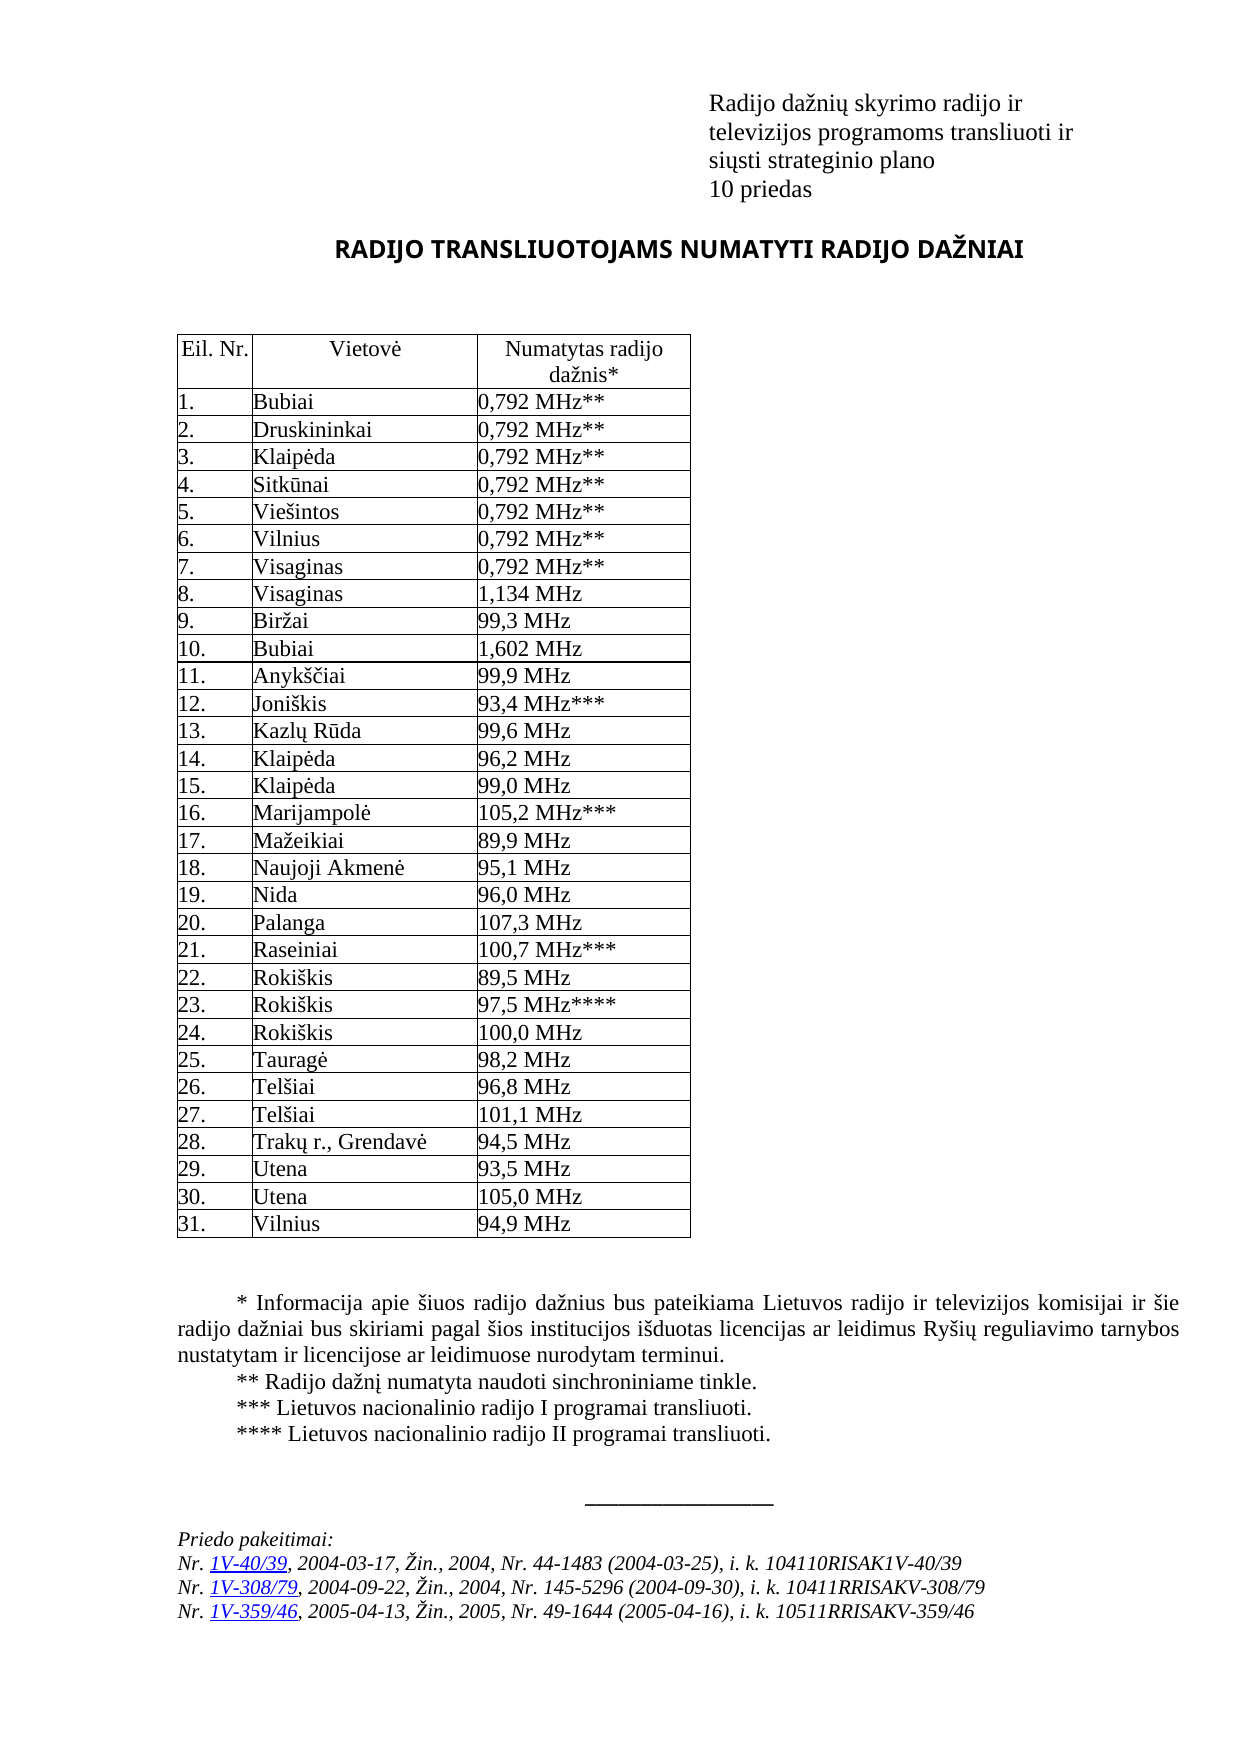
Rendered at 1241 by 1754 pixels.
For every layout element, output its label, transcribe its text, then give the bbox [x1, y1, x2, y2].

table_cell 105,2 MHz*** [478, 799, 690, 826]
table_cell 100,7 MHz*** [478, 936, 690, 963]
table_cell 26. [178, 1073, 252, 1100]
table_cell Viešintos [253, 498, 477, 524]
table_cell Trakų r., Grendavė [253, 1128, 477, 1154]
table_cell Visaginas [253, 553, 477, 579]
table_cell 107,3 MHz [478, 909, 690, 935]
table_cell 22. [178, 964, 252, 990]
table_cell Tauragė [253, 1046, 477, 1072]
table_cell 99,3 MHz [478, 608, 690, 634]
table_cell 0,792 MHz** [478, 525, 690, 552]
text Nr. 1V-359/46, 2005-04-13, Žin., 2005, Nr. 49-1644 (2005-04-16), i. k. 10511RRISAKV-359/46 [177, 1599, 1181, 1623]
table_cell 1,602 MHz [478, 635, 690, 661]
table_cell 1,134 MHz [478, 580, 690, 607]
table_cell 4. [178, 471, 252, 497]
table_cell Klaipėda [253, 745, 477, 771]
table_cell 25. [178, 1046, 252, 1072]
table_cell Bubiai [253, 389, 477, 415]
table_cell 96,8 MHz [478, 1073, 690, 1100]
table_cell 10. [178, 635, 252, 661]
table_cell 99,9 MHz [478, 663, 690, 689]
table_cell Joniškis [253, 690, 477, 716]
table_cell 16. [178, 799, 252, 826]
table_cell Mažeikiai [253, 827, 477, 853]
table_cell Raseiniai [253, 936, 477, 963]
table_cell 21. [178, 936, 252, 963]
table_cell 105,0 MHz [478, 1183, 690, 1209]
table_cell 17. [178, 827, 252, 853]
table_cell 93,4 MHz*** [478, 690, 690, 716]
table_cell 28. [178, 1128, 252, 1154]
table_cell 23. [178, 991, 252, 1017]
table_cell 15. [178, 772, 252, 798]
table_cell 12. [178, 690, 252, 716]
table_cell 18. [178, 854, 252, 881]
table_cell 0,792 MHz** [478, 416, 690, 442]
table_cell 99,6 MHz [478, 717, 690, 743]
table_cell Klaipėda [253, 772, 477, 798]
table_cell 3. [178, 443, 252, 469]
table_cell Utena [253, 1183, 477, 1209]
table_cell Nida [253, 882, 477, 908]
table_cell Druskininkai [253, 416, 477, 442]
table_header Eil. Nr. [178, 335, 252, 387]
table_cell Vilnius [253, 1210, 477, 1237]
table_cell Sitkūnai [253, 471, 477, 497]
text *** Lietuvos nacionalinio radijo I programai transliuoti. [177, 1394, 1181, 1421]
table_cell 24. [178, 1019, 252, 1045]
text Nr. 1V-40/39, 2004-03-17, Žin., 2004, Nr. 44-1483 (2004-03-25), i. k. 104110RISAK1V-40/39 [177, 1551, 1181, 1575]
text siųsti strateginio plano [177, 145, 1181, 174]
table_cell 9. [178, 608, 252, 634]
table_cell Telšiai [253, 1073, 477, 1100]
table_cell 8. [178, 580, 252, 607]
table_cell 29. [178, 1156, 252, 1182]
table_cell 0,792 MHz** [478, 498, 690, 524]
table_cell Rokiškis [253, 991, 477, 1017]
text * Informacija apie šiuos radijo dažnius bus pateikiama Lietuvos radijo ir televizijos komisijai ir šie radijo dažniai bus skiriami pagal šios institucijos išduotas licencijas ar leidimus Ryšių reguliavimo tarnybos nustatytam ir licencijose ar leidimuose nurodytam terminui. [177, 1289, 1181, 1368]
table_cell 11. [178, 663, 252, 689]
table_cell 0,792 MHz** [478, 389, 690, 415]
table_cell 98,2 MHz [478, 1046, 690, 1072]
table_cell Klaipėda [253, 443, 477, 469]
table_cell 97,5 MHz**** [478, 991, 690, 1017]
table_cell 89,5 MHz [478, 964, 690, 990]
table_cell Biržai [253, 608, 477, 634]
table_cell 27. [178, 1101, 252, 1127]
table_cell Marijampolė [253, 799, 477, 826]
text Priedo pakeitimai: [177, 1527, 1181, 1551]
table_cell 0,792 MHz** [478, 471, 690, 497]
text **** Lietuvos nacionalinio radijo II programai transliuoti. [177, 1421, 1181, 1447]
table_cell Vilnius [253, 525, 477, 552]
text Nr. 1V-308/79, 2004-09-22, Žin., 2004, Nr. 145-5296 (2004-09-30), i. k. 10411RRISAKV-308/79 [177, 1575, 1181, 1599]
table_cell 2. [178, 416, 252, 442]
text ** Radijo dažnį numatyta naudoti sinchroniniame tinkle. [177, 1368, 1181, 1394]
table_cell 7. [178, 553, 252, 579]
table_cell Visaginas [253, 580, 477, 607]
text televizijos programoms transliuoti ir [177, 117, 1181, 145]
table_cell 30. [178, 1183, 252, 1209]
text RADIJO TRANSLIUOTOJAMS NUMATYTI RADIJO DAŽNIAI [177, 232, 1181, 266]
table_header Vietovė [253, 335, 477, 387]
table_cell 31. [178, 1210, 252, 1237]
table_cell Rokiškis [253, 1019, 477, 1045]
table_cell Kazlų Rūda [253, 717, 477, 743]
table_cell Telšiai [253, 1101, 477, 1127]
table_cell Bubiai [253, 635, 477, 661]
text _________________ [177, 1476, 1181, 1510]
table_cell 94,5 MHz [478, 1128, 690, 1154]
text 10 priedas [177, 174, 1181, 203]
table_cell 0,792 MHz** [478, 443, 690, 469]
table_cell Utena [253, 1156, 477, 1182]
table_cell 93,5 MHz [478, 1156, 690, 1182]
table_cell 95,1 MHz [478, 854, 690, 881]
table_cell 0,792 MHz** [478, 553, 690, 579]
table_cell Rokiškis [253, 964, 477, 990]
table_cell Anykščiai [253, 663, 477, 689]
table_cell 20. [178, 909, 252, 935]
table_cell 14. [178, 745, 252, 771]
table_cell Palanga [253, 909, 477, 935]
table_cell 13. [178, 717, 252, 743]
table_cell 19. [178, 882, 252, 908]
table_cell 94,9 MHz [478, 1210, 690, 1237]
table_cell 96,2 MHz [478, 745, 690, 771]
table_cell 89,9 MHz [478, 827, 690, 853]
text Radijo dažnių skyrimo radijo ir [177, 88, 1181, 117]
table_cell Naujoji Akmenė [253, 854, 477, 881]
table_cell 101,1 MHz [478, 1101, 690, 1127]
table_cell 6. [178, 525, 252, 552]
table_cell 100,0 MHz [478, 1019, 690, 1045]
table_cell 1. [178, 389, 252, 415]
table_cell 5. [178, 498, 252, 524]
table_cell 99,0 MHz [478, 772, 690, 798]
table_header Numatytas radijo dažnis* [478, 335, 690, 387]
table_cell 96,0 MHz [478, 882, 690, 908]
